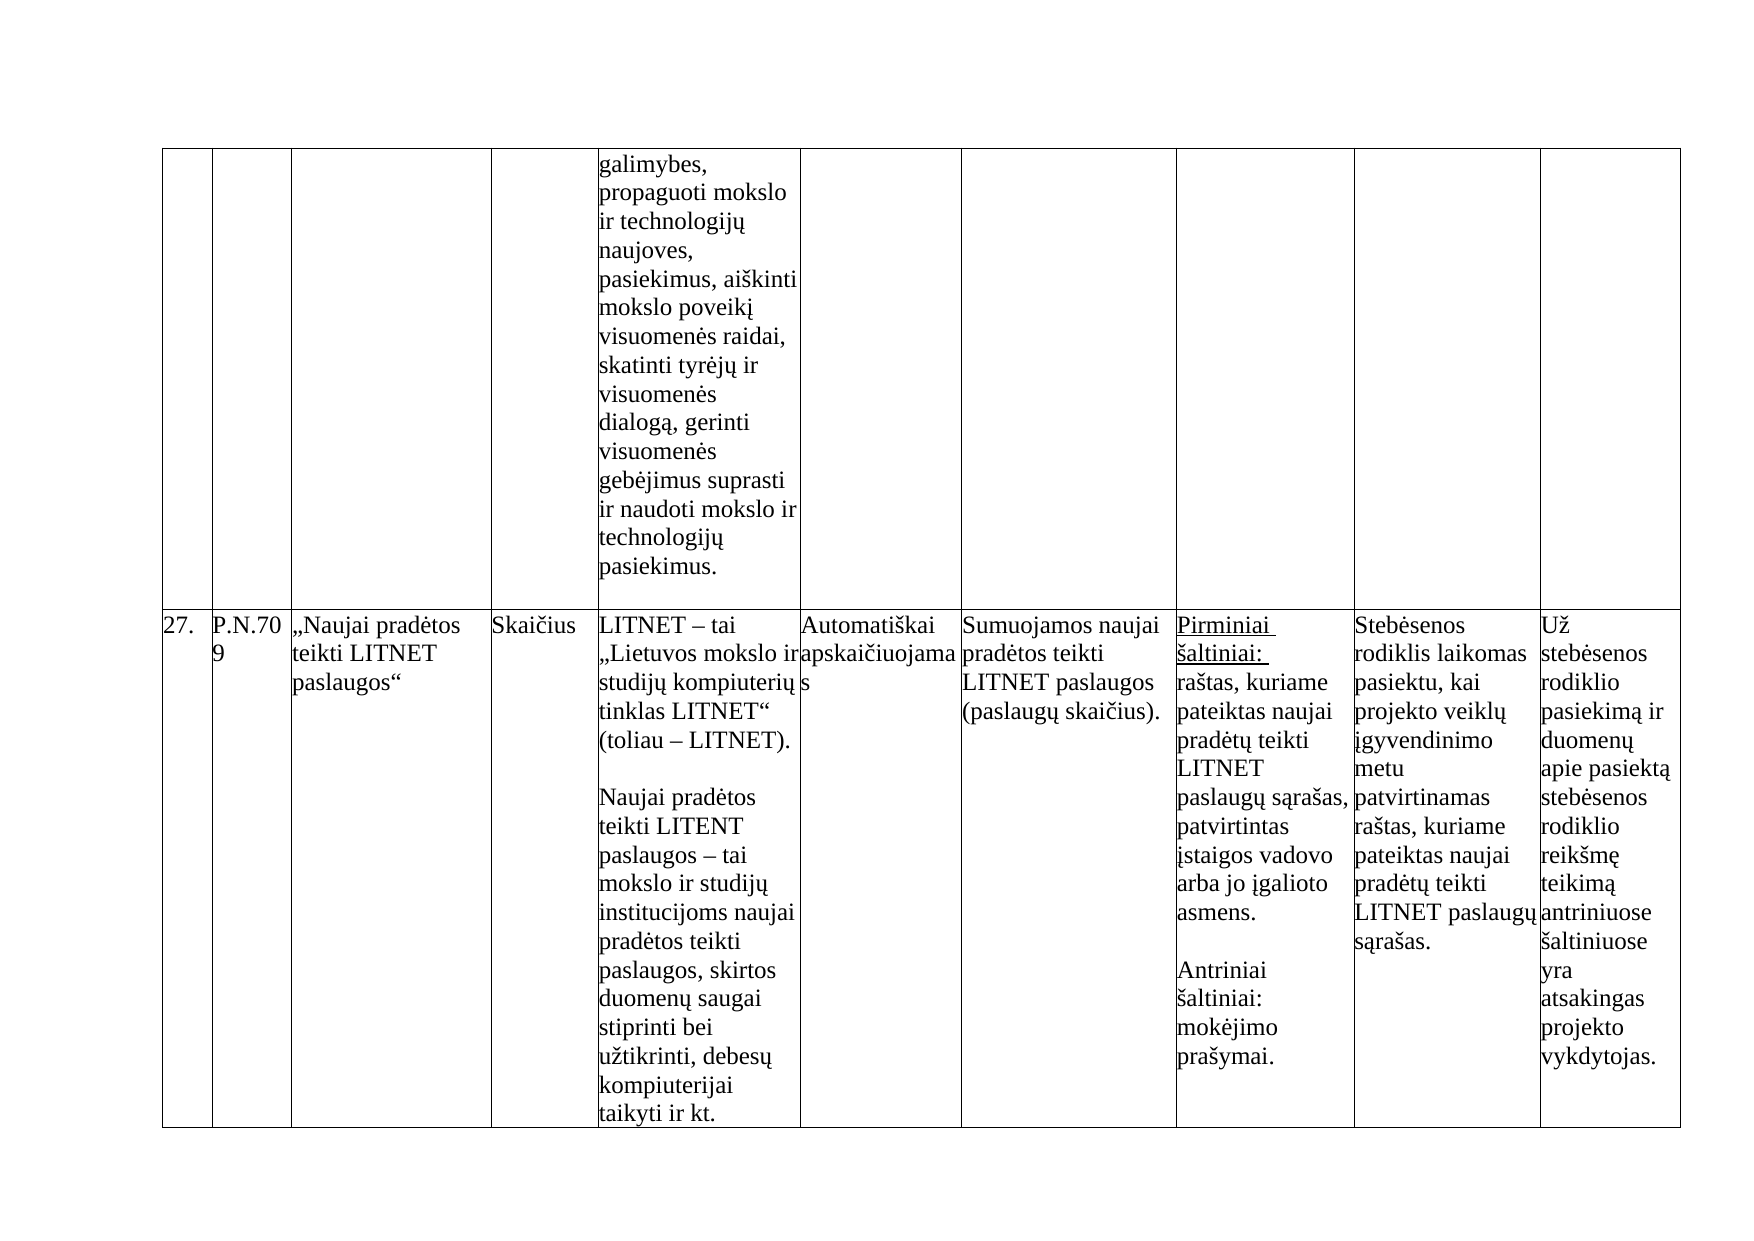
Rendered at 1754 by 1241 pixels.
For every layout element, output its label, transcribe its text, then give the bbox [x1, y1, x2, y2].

table_cell [292, 149, 491, 609]
table_cell Skaičius [492, 610, 598, 1127]
table_cell Stebėsenos rodiklis laikomas pasiektu, kai projekto veiklų įgyvendinimo metu patvirtinamas raštas, kuriame pateiktas naujai pradėtų teikti LITNET paslaugų sąrašas. [1355, 610, 1540, 1127]
table_cell [962, 149, 1176, 609]
table_cell Sumuojamos naujai pradėtos teikti LITNET paslaugos (paslaugų skaičius). [962, 610, 1176, 1127]
table_cell [213, 149, 291, 609]
table_cell [801, 149, 961, 609]
table_cell Pirminiai šaltiniai: raštas, kuriame pateiktas naujai pradėtų teikti LITNET paslaugų sąrašas, patvirtintas įstaigos vadovo arba jo įgalioto asmens. Antriniai šaltiniai: mokėjimo prašymai. [1177, 610, 1354, 1127]
table_cell Automatiškai apskaičiuojamas [801, 610, 961, 1127]
table_cell [1541, 149, 1680, 609]
table_cell „Naujai pradėtos teikti LITNET paslaugos“ [292, 610, 491, 1127]
table_cell 27. [163, 610, 212, 1127]
table_cell [163, 149, 212, 609]
table_cell LITNET – tai „Lietuvos mokslo ir studijų kompiuterių tinklas LITNET“ (toliau – LITNET). Naujai pradėtos teikti LITENT paslaugos – tai mokslo ir studijų institucijoms naujai pradėtos teikti paslaugos, skirtos duomenų saugai stiprinti bei užtikrinti, debesų kompiuterijai taikyti ir kt. [599, 610, 800, 1127]
table_cell [492, 149, 598, 609]
table_cell Už stebėsenos rodiklio pasiekimą ir duomenų apie pasiektą stebėsenos rodiklio reikšmę teikimą antriniuose šaltiniuose yra atsakingas projekto vykdytojas. [1541, 610, 1680, 1127]
table_cell [1177, 149, 1354, 609]
table_cell galimybes, propaguoti mokslo ir technologijų naujoves, pasiekimus, aiškinti mokslo poveikį visuomenės raidai, skatinti tyrėjų ir visuomenės dialogą, gerinti visuomenės gebėjimus suprasti ir naudoti mokslo ir technologijų pasiekimus. [599, 149, 800, 609]
table_cell P.N.709 [213, 610, 291, 1127]
table_cell [1355, 149, 1540, 609]
